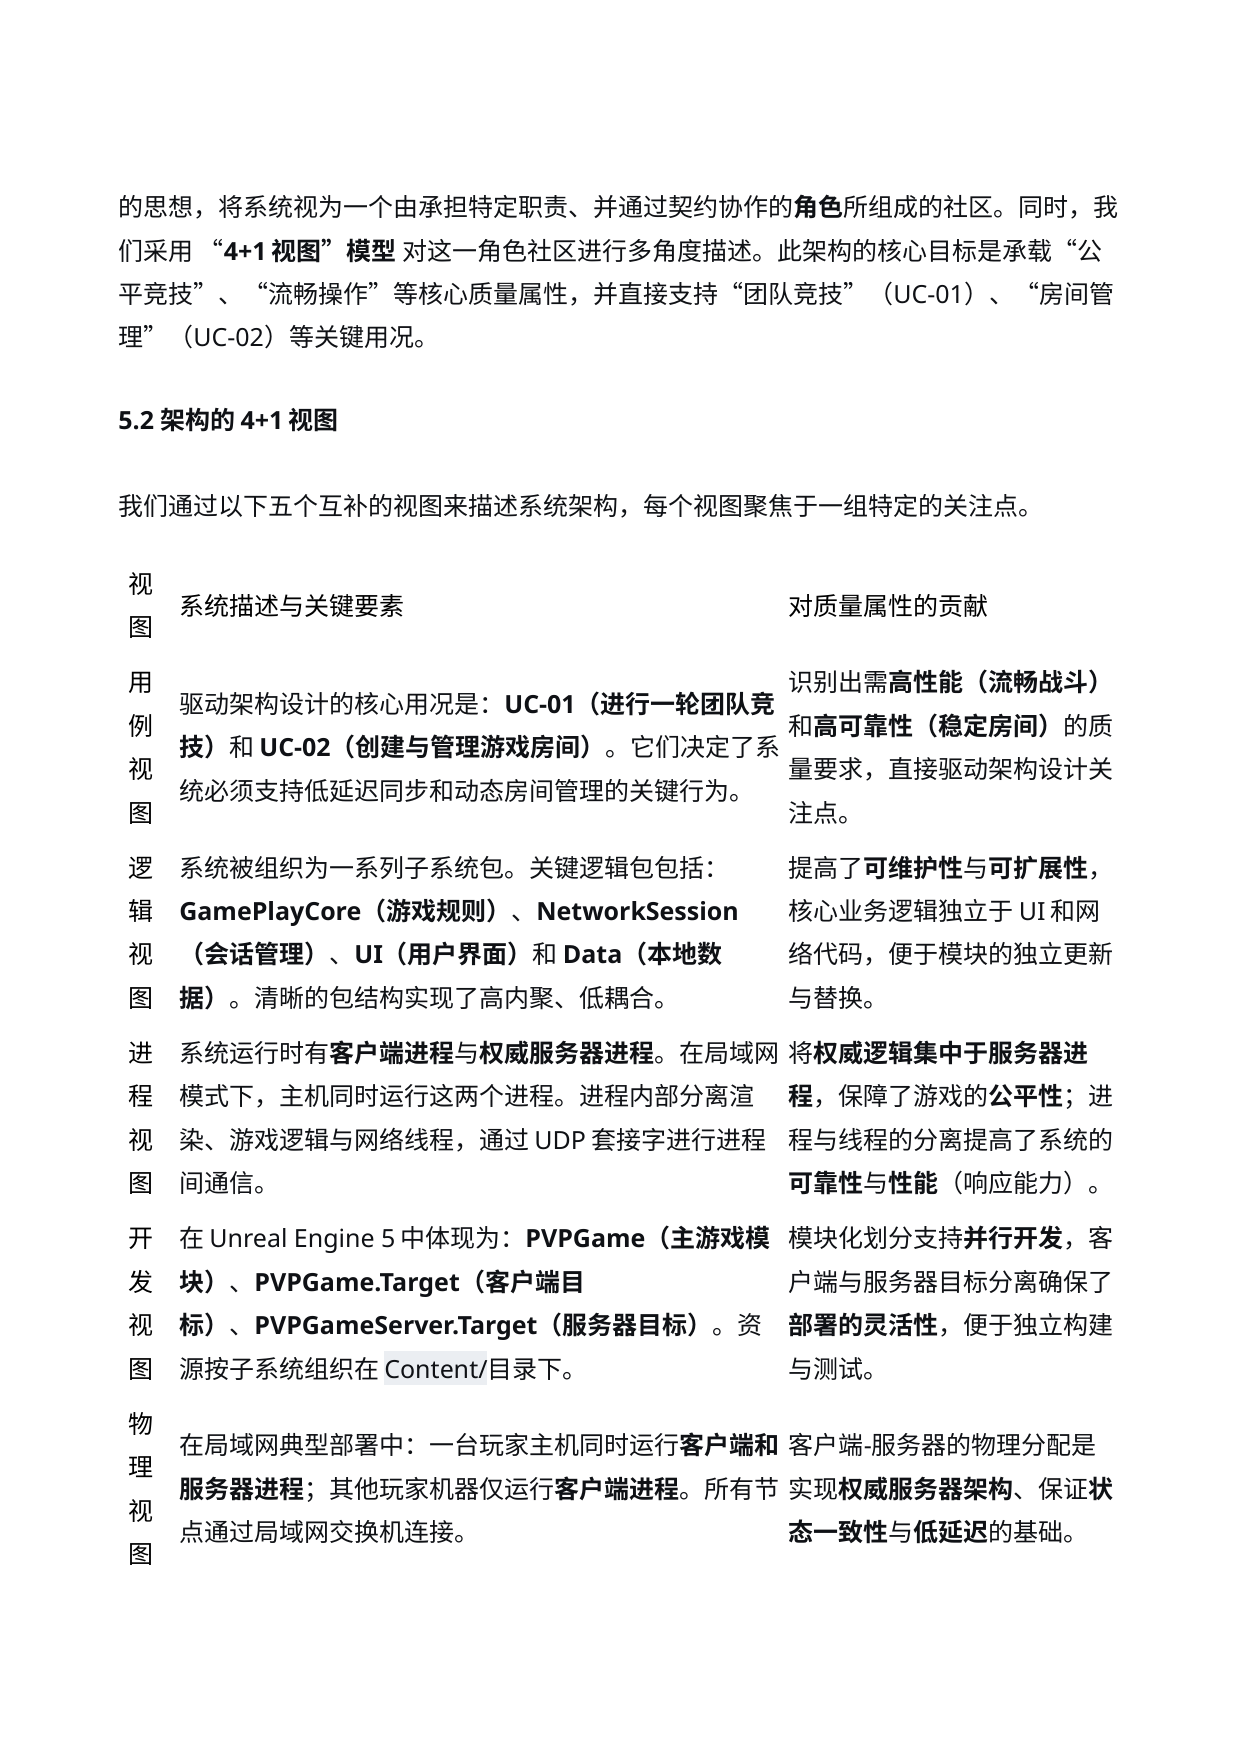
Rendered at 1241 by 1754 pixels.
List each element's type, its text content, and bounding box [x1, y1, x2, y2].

text 我们通过以下五个互补的视图来描述系统架构，每个视图聚焦于一组特定的关注点。 [118, 487, 1122, 523]
table_header 对质量属性的贡献 [786, 555, 1122, 653]
table_cell 开发视图 [125, 1209, 176, 1395]
table_cell 识别出需高性能（流畅战斗）和高可靠性（稳定房间）的质量要求，直接驱动架构设计关注点。 [786, 654, 1122, 839]
table_cell 驱动架构设计的核心用况是：UC-01（进行一轮团队竞技）和UC-02（创建与管理游戏房间）。它们决定了系统必须支持低延迟同步和动态房间管理的关键行为。 [176, 654, 786, 839]
table_cell 模块化划分支持并行开发，客户端与服务器目标分离确保了部署的灵活性，便于独立构建与测试。 [786, 1209, 1122, 1395]
table_cell 提高了可维护性与可扩展性，核心业务逻辑独立于UI和网络代码，便于模块的独立更新与替换。 [786, 839, 1122, 1024]
table_cell 系统被组织为一系列子系统包。关键逻辑包包括：GamePlayCore（游戏规则）、NetworkSession（会话管理）、UI（用户界面）和Data（本地数据）。清晰的包结构实现了高内聚、低耦合。 [176, 839, 786, 1024]
table_header 视图 [125, 555, 176, 653]
text 的思想，将系统视为一个由承担特定职责、并通过契约协作的角色所组成的社区。同时，我们采用 “4+1视图”模型 对这一角色社区进行多角度描述。此架构的核心目标是承载“公平竞技”、“流畅操作”等核心质量属性，并直接支持“团队竞技”（UC-01）、“房间管理”（UC-02）等关键用况。 [118, 188, 1122, 354]
table_cell 在Unreal Engine 5中体现为：PVPGame（主游戏模块）、PVPGame.Target（客户端目标）、PVPGameServer.Target（服务器目标）。资源按子系统组织在Content/目录下。 [176, 1209, 786, 1395]
table_cell 物理视图 [125, 1395, 176, 1580]
table_header 系统描述与关键要素 [176, 555, 786, 653]
table_cell 进程视图 [125, 1024, 176, 1209]
table_cell 系统运行时有客户端进程与权威服务器进程。在局域网模式下，主机同时运行这两个进程。进程内部分离渲染、游戏逻辑与网络线程，通过UDP套接字进行进程间通信。 [176, 1024, 786, 1209]
table_cell 在局域网典型部署中：一台玩家主机同时运行客户端和服务器进程；其他玩家机器仅运行客户端进程。所有节点通过局域网交换机连接。 [176, 1395, 786, 1580]
table_cell 逻辑视图 [125, 839, 176, 1024]
table_cell 将权威逻辑集中于服务器进程，保障了游戏的公平性；进程与线程的分离提高了系统的可靠性与性能（响应能力）。 [786, 1024, 1122, 1209]
table_cell 用例视图 [125, 654, 176, 839]
table_cell 客户端-服务器的物理分配是实现权威服务器架构、保证状态一致性与低延迟的基础。 [786, 1395, 1122, 1580]
subtitle 5.2 架构的4+1视图 [118, 393, 1122, 437]
